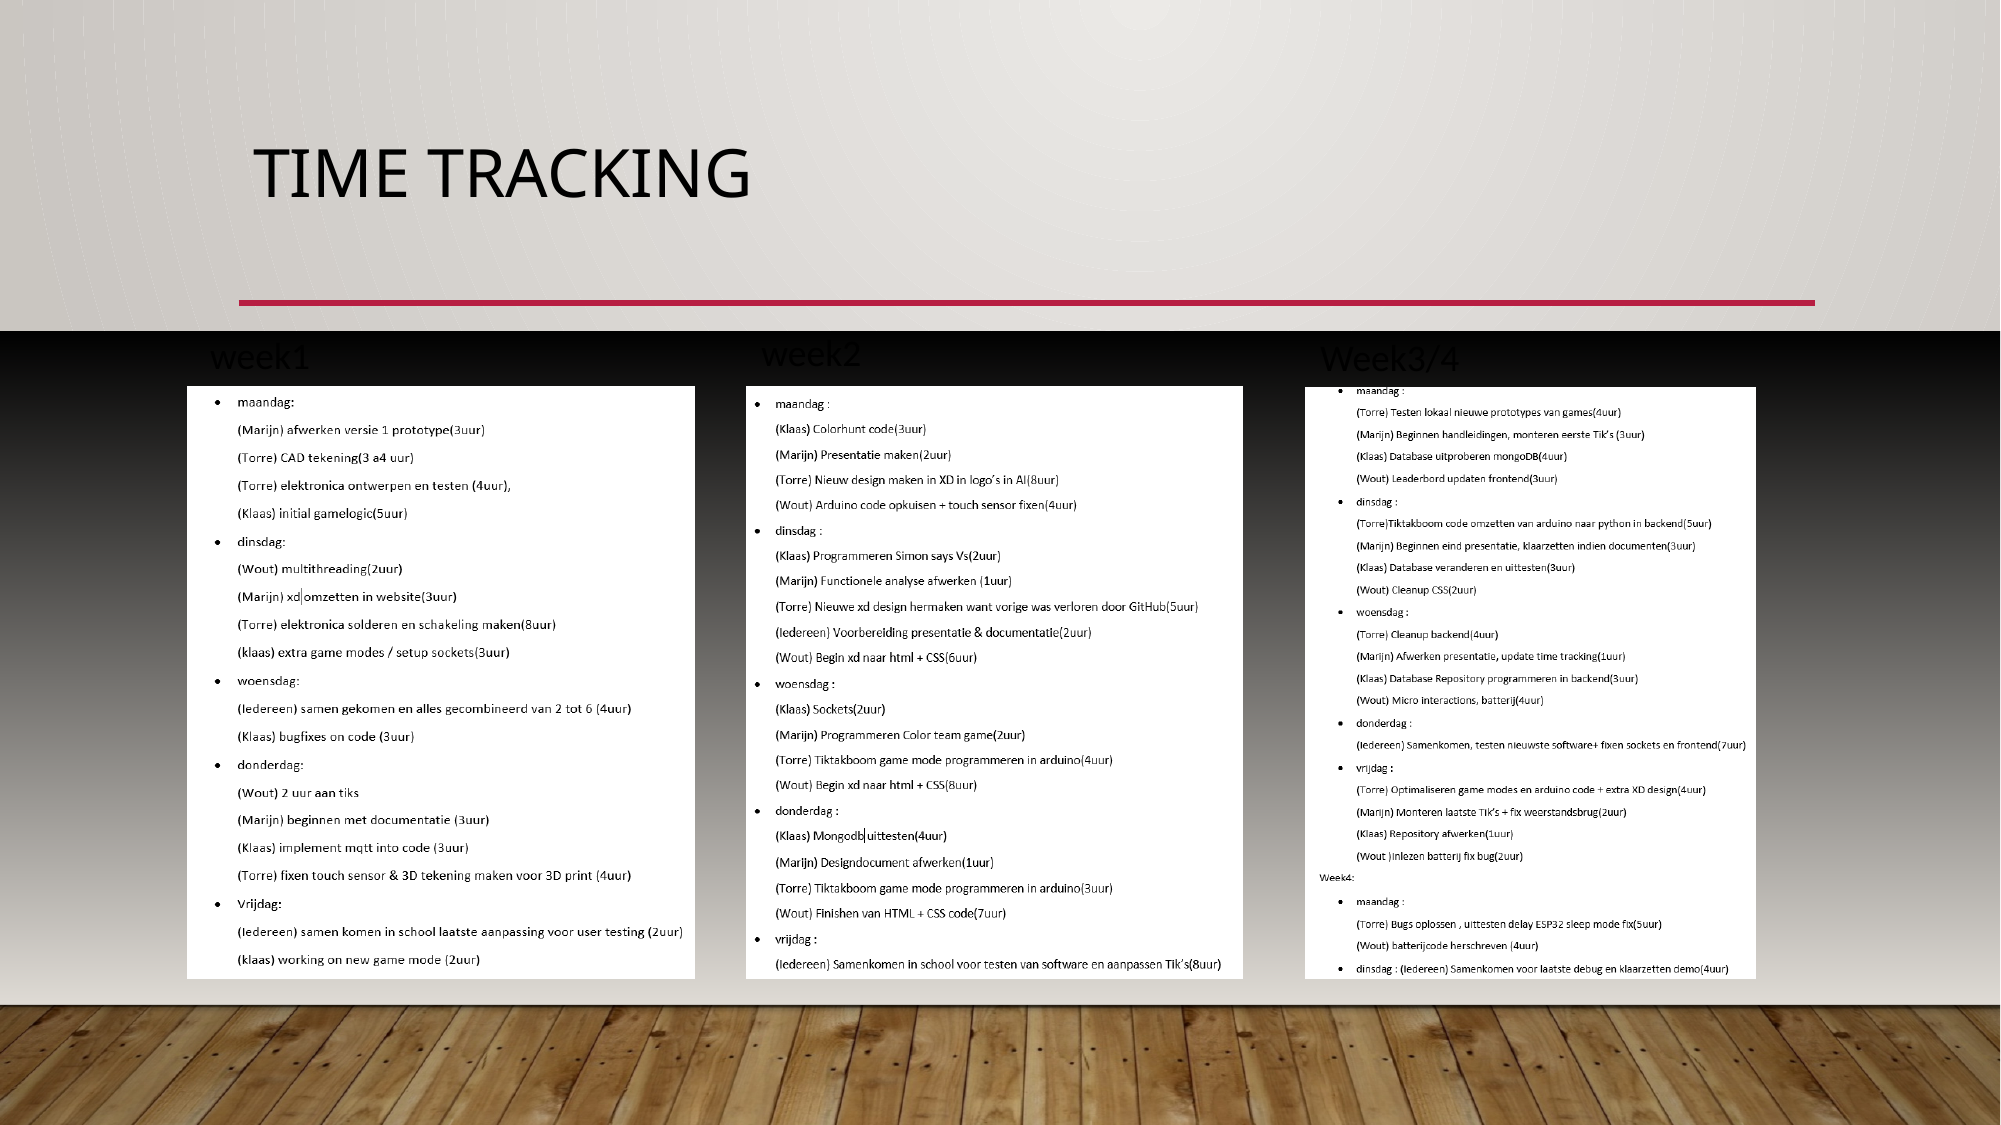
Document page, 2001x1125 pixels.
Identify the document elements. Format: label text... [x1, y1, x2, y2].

picture [1305, 387, 1756, 979]
title Time tracking [238, 131, 1814, 305]
picture [187, 386, 695, 979]
text_box week1 [195, 324, 449, 386]
text_box Week3/4 [1305, 326, 1559, 387]
picture [746, 386, 1243, 979]
text_box week2 [746, 321, 1000, 383]
